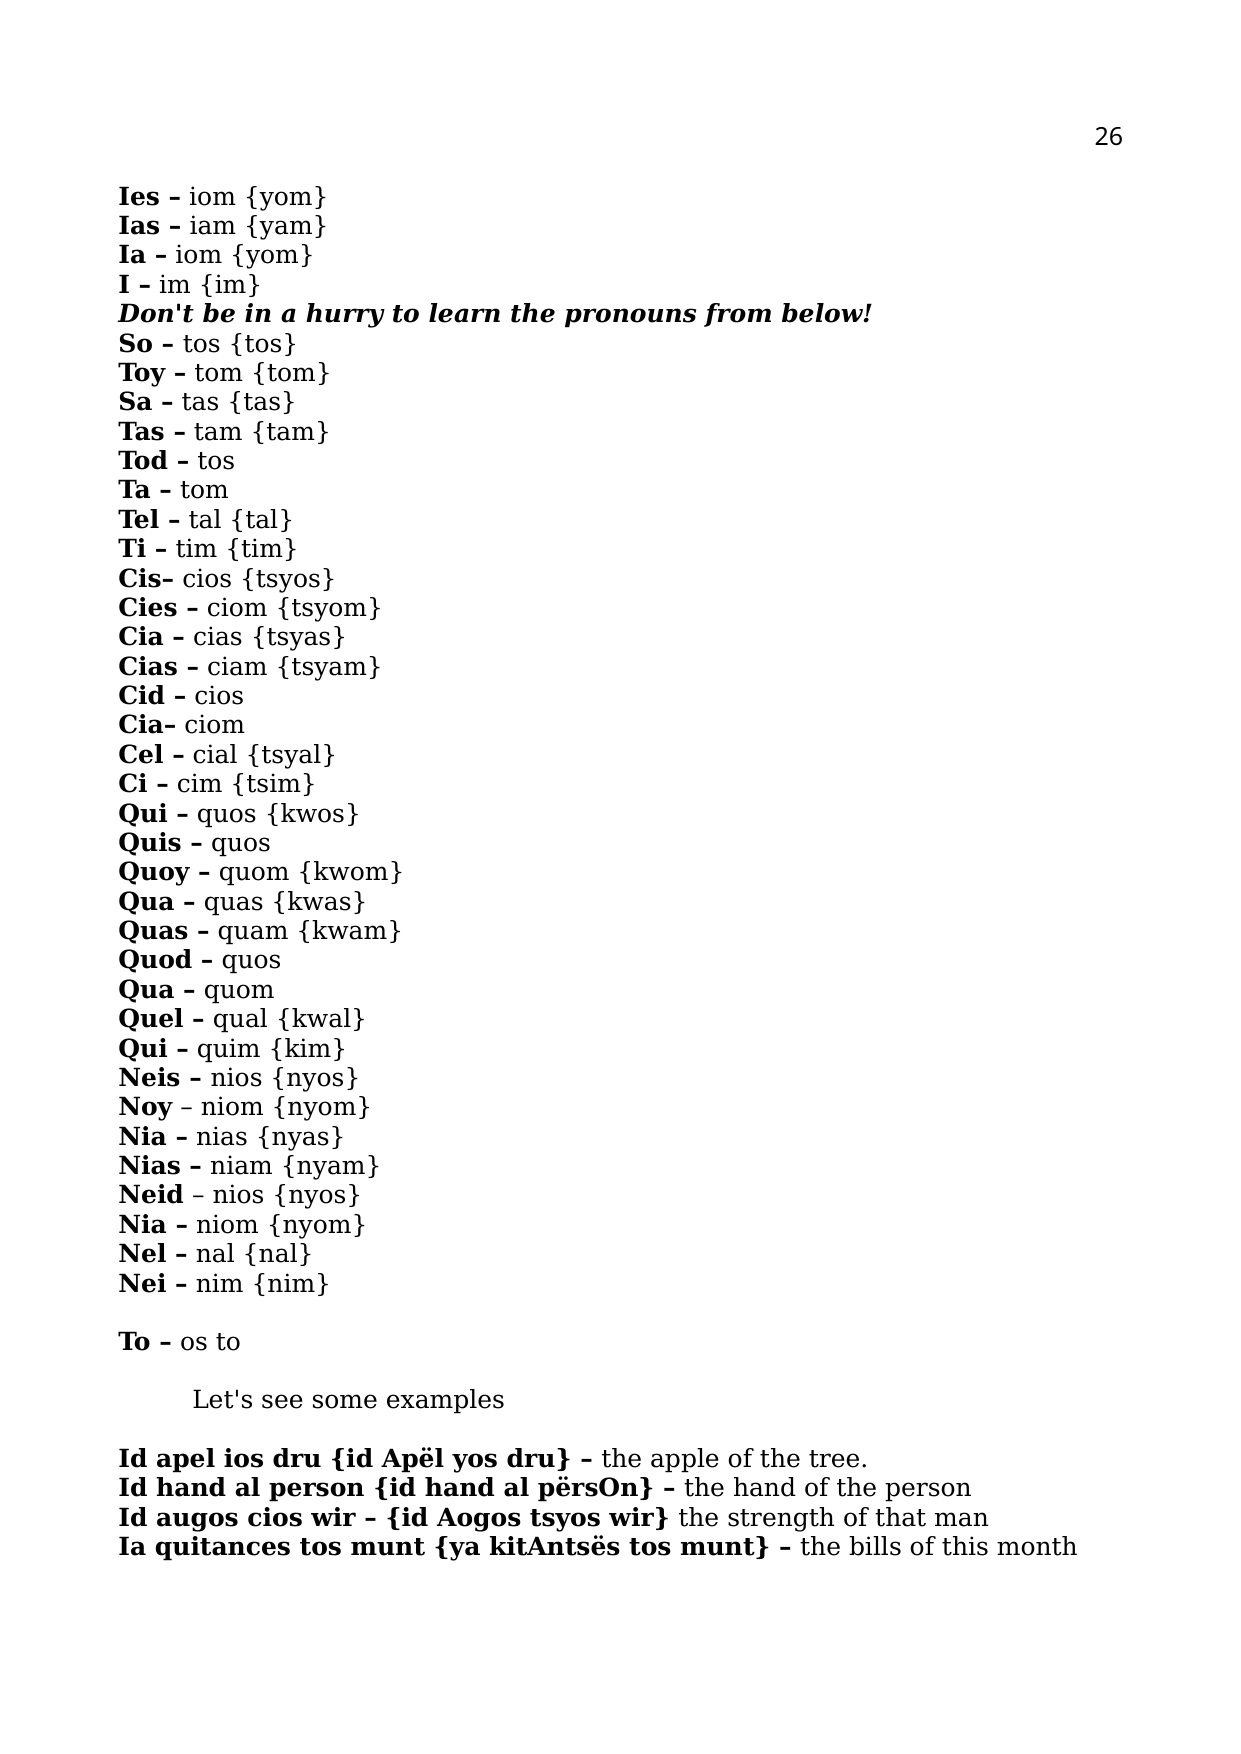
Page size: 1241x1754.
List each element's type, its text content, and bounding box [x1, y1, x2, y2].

text Quas – quam {kwam} [118, 916, 1123, 945]
text Cel – cial {tsyal} [118, 740, 1123, 769]
text Id augos cios wir – {id Aogos tsyos wir} the strength of that man [118, 1503, 1123, 1532]
text Qua – quas {kwas} [118, 887, 1123, 916]
text Neis – nios {nyos} [118, 1063, 1123, 1092]
text Cia – cias {tsyas} [118, 622, 1123, 652]
text Cid – cios [118, 681, 1123, 710]
text Qua – quom [118, 975, 1123, 1004]
text Ia quitances tos munt {ya kitAntsës tos munt} – the bills of this month [118, 1532, 1123, 1561]
text Tod – tos [118, 446, 1123, 475]
text Quoy – quom {kwom} [118, 857, 1123, 887]
text Id apel ios dru {id Apël yos dru} – the apple of the tree. [118, 1444, 1123, 1473]
text Neid – nios {nyos} [118, 1180, 1123, 1210]
text I – im {im} [118, 270, 1123, 299]
text Noy – niom {nyom} [118, 1092, 1123, 1122]
text Tel – tal {tal} [118, 505, 1123, 534]
text Tas – tam {tam} [118, 417, 1123, 446]
text Sa – tas {tas} [118, 387, 1123, 417]
text Ti – tim {tim} [118, 534, 1123, 563]
text Let's see some examples [118, 1386, 1123, 1415]
text Ies – iom {yom} [118, 182, 1123, 211]
text Cias – ciam {tsyam} [118, 652, 1123, 681]
text Cia– ciom [118, 710, 1123, 740]
text Ci – cim {tsim} [118, 769, 1123, 798]
text Ias – iam {yam} [118, 211, 1123, 240]
text Nei – nim {nim} [118, 1268, 1123, 1298]
text So – tos {tos} [118, 328, 1123, 358]
text Nias – niam {nyam} [118, 1151, 1123, 1180]
text Nel – nal {nal} [118, 1239, 1123, 1268]
text Id hand al person {id hand al përsOn} – the hand of the person [118, 1473, 1123, 1503]
text To – os to [118, 1327, 1123, 1356]
text Quod – quos [118, 945, 1123, 975]
text Cies – ciom {tsyom} [118, 593, 1123, 622]
text Toy – tom {tom} [118, 358, 1123, 387]
text Qui – quim {kim} [118, 1033, 1123, 1063]
text Ia – iom {yom} [118, 240, 1123, 270]
text Nia – niom {nyom} [118, 1210, 1123, 1239]
text Quel – qual {kwal} [118, 1004, 1123, 1033]
text Ta – tom [118, 475, 1123, 505]
text Cis– cios {tsyos} [118, 563, 1123, 593]
text Don't be in a hurry to learn the pronouns from below! [118, 299, 1123, 328]
text Qui – quos {kwos} [118, 798, 1123, 828]
text Nia – nias {nyas} [118, 1122, 1123, 1151]
text Quis – quos [118, 828, 1123, 857]
